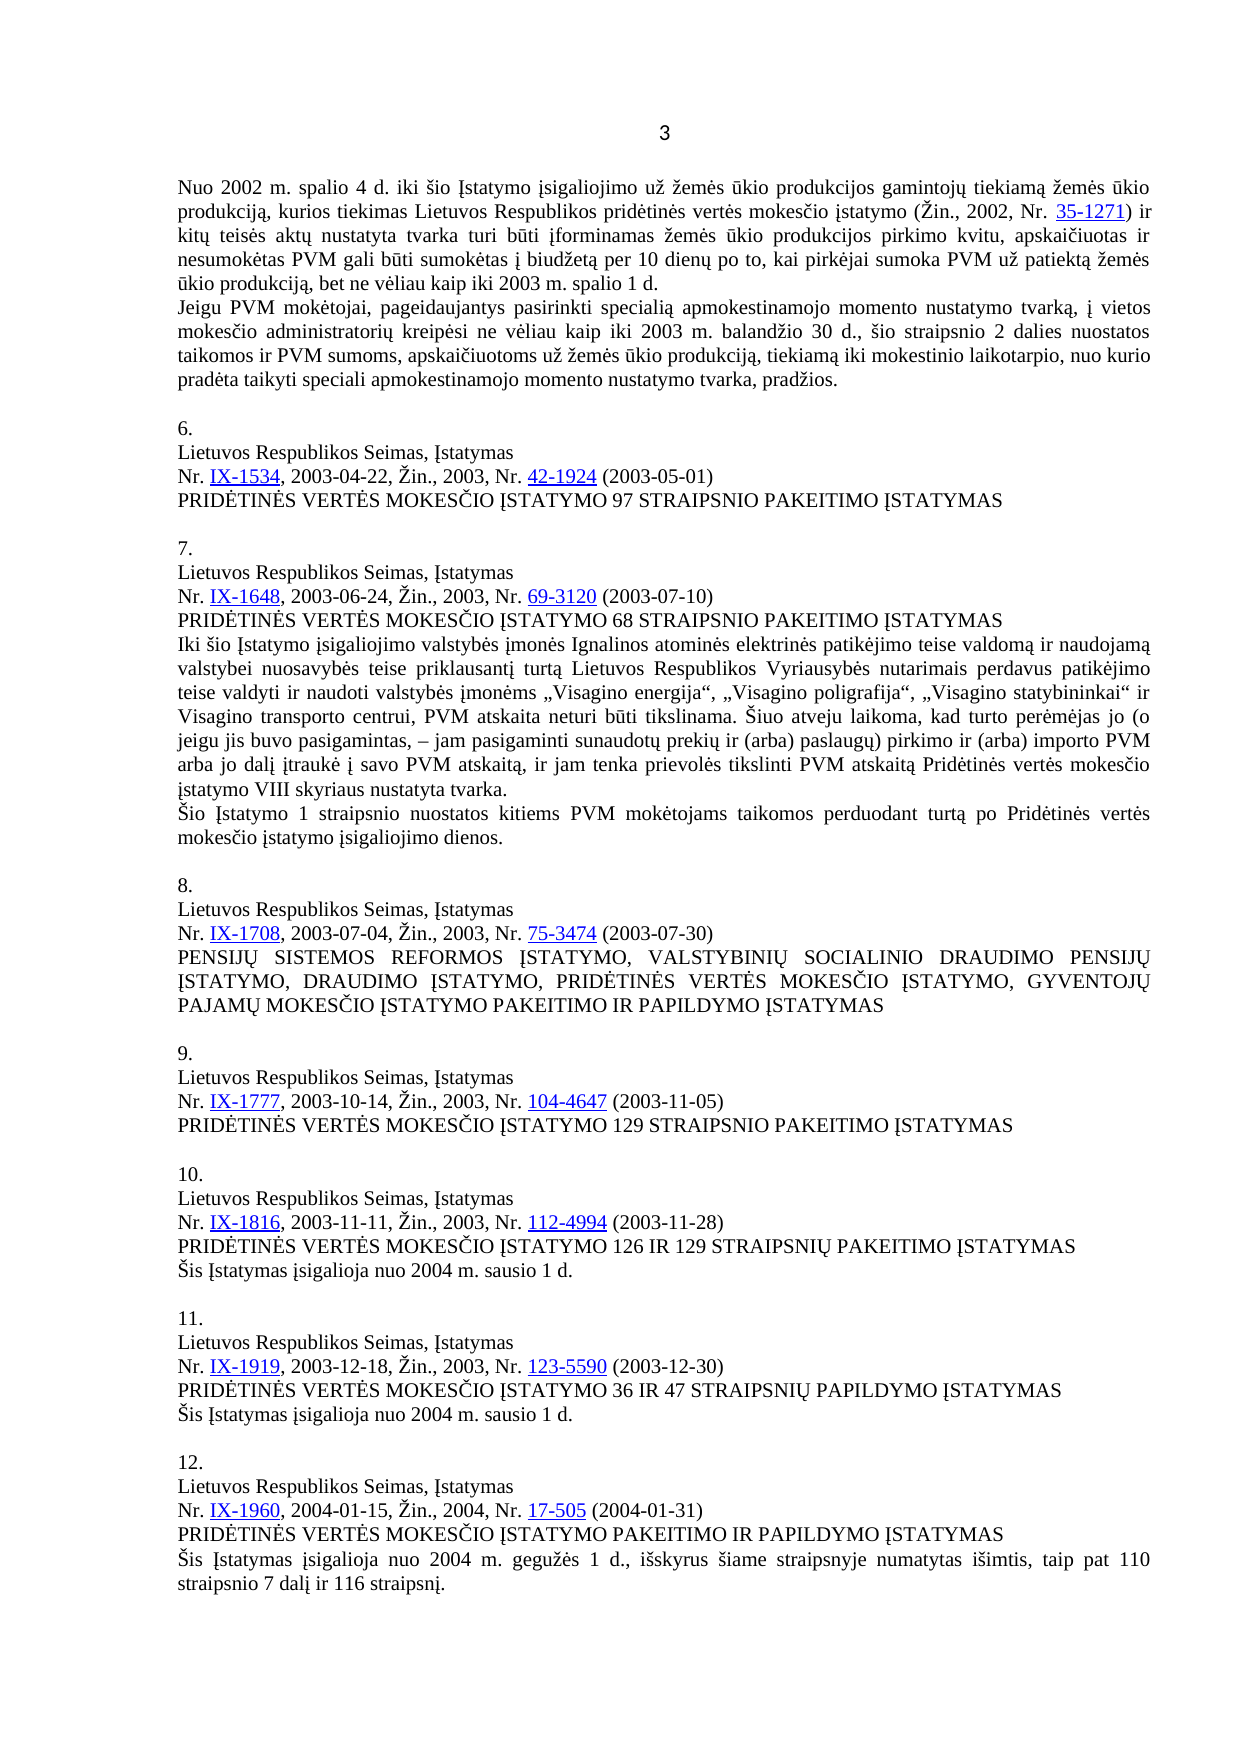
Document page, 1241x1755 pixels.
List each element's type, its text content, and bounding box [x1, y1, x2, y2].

text Nuo 2002 m. spalio 4 d. iki šio Įstatymo įsigaliojimo už žemės ūkio produkcijos gamintojų tiekiamą žemės ūkio produkciją, kurios tiekimas Lietuvos Respublikos pridėtinės vertės mokesčio įstatymo (Žin., 2002, Nr. 35-1271) ir kitų teisės aktų nustatyta tvarka turi būti įforminamas žemės ūkio produkcijos pirkimo kvitu, apskaičiuotas ir nesumokėtas PVM gali būti sumokėtas į biudžetą per 10 dienų po to, kai pirkėjai sumoka PVM už patiektą žemės ūkio produkciją, bet ne vėliau kaip iki 2003 m. spalio 1 d. [177, 175, 1152, 295]
text 10. [177, 1161, 1152, 1186]
text Nr. IX-1919, 2003-12-18, Žin., 2003, Nr. 123-5590 (2003-12-30) [177, 1354, 1152, 1378]
text PENSIJŲ SISTEMOS REFORMOS ĮSTATYMO, VALSTYBINIŲ SOCIALINIO DRAUDIMO PENSIJŲ ĮSTATYMO, DRAUDIMO ĮSTATYMO, PRIDĖTINĖS VERTĖS MOKESČIO ĮSTATYMO, GYVENTOJŲ PAJAMŲ MOKESČIO ĮSTATYMO PAKEITIMO IR PAPILDYMO ĮSTATYMAS [177, 945, 1152, 1017]
text PRIDĖTINĖS VERTĖS MOKESČIO ĮSTATYMO 129 STRAIPSNIO PAKEITIMO ĮSTATYMAS [177, 1113, 1152, 1137]
text Lietuvos Respublikos Seimas, Įstatymas [177, 1330, 1152, 1354]
text Nr. IX-1960, 2004-01-15, Žin., 2004, Nr. 17-505 (2004-01-31) [177, 1498, 1152, 1522]
text PRIDĖTINĖS VERTĖS MOKESČIO ĮSTATYMO 68 STRAIPSNIO PAKEITIMO ĮSTATYMAS [177, 608, 1152, 632]
text PRIDĖTINĖS VERTĖS MOKESČIO ĮSTATYMO 36 IR 47 STRAIPSNIŲ PAPILDYMO ĮSTATYMAS [177, 1378, 1152, 1402]
text Šio Įstatymo 1 straipsnio nuostatos kitiems PVM mokėtojams taikomos perduodant turtą po Pridėtinės vertės mokesčio įstatymo įsigaliojimo dienos. [177, 801, 1152, 849]
text Šis Įstatymas įsigalioja nuo 2004 m. sausio 1 d. [177, 1258, 1152, 1282]
text 9. [177, 1041, 1152, 1065]
text PRIDĖTINĖS VERTĖS MOKESČIO ĮSTATYMO PAKEITIMO IR PAPILDYMO ĮSTATYMAS [177, 1522, 1152, 1546]
text PRIDĖTINĖS VERTĖS MOKESČIO ĮSTATYMO 126 IR 129 STRAIPSNIŲ PAKEITIMO ĮSTATYMAS [177, 1234, 1152, 1258]
text 8. [177, 873, 1152, 897]
text Nr. IX-1648, 2003-06-24, Žin., 2003, Nr. 69-3120 (2003-07-10) [177, 584, 1152, 608]
text Iki šio Įstatymo įsigaliojimo valstybės įmonės Ignalinos atominės elektrinės patikėjimo teise valdomą ir naudojamą valstybei nuosavybės teise priklausantį turtą Lietuvos Respublikos Vyriausybės nutarimais perdavus patikėjimo teise valdyti ir naudoti valstybės įmonėms „Visagino energija“, „Visagino poligrafija“, „Visagino statybininkai“ ir Visagino transporto centrui, PVM atskaita neturi būti tikslinama. Šiuo atveju laikoma, kad turto perėmėjas jo (o jeigu jis buvo pasigamintas, – jam pasigaminti sunaudotų prekių ir (arba) paslaugų) pirkimo ir (arba) importo PVM arba jo dalį įtraukė į savo PVM atskaitą, ir jam tenka prievolės tikslinti PVM atskaitą Pridėtinės vertės mokesčio įstatymo VIII skyriaus nustatyta tvarka. [177, 632, 1152, 801]
text Nr. IX-1534, 2003-04-22, Žin., 2003, Nr. 42-1924 (2003-05-01) [177, 464, 1152, 488]
text 11. [177, 1306, 1152, 1330]
text 7. [177, 536, 1152, 560]
text Lietuvos Respublikos Seimas, Įstatymas [177, 1474, 1152, 1498]
text Nr. IX-1708, 2003-07-04, Žin., 2003, Nr. 75-3474 (2003-07-30) [177, 921, 1152, 945]
text Nr. IX-1777, 2003-10-14, Žin., 2003, Nr. 104-4647 (2003-11-05) [177, 1089, 1152, 1113]
text Lietuvos Respublikos Seimas, Įstatymas [177, 560, 1152, 584]
text Lietuvos Respublikos Seimas, Įstatymas [177, 897, 1152, 921]
text Lietuvos Respublikos Seimas, Įstatymas [177, 439, 1152, 464]
text Nr. IX-1816, 2003-11-11, Žin., 2003, Nr. 112-4994 (2003-11-28) [177, 1209, 1152, 1234]
text Šis Įstatymas įsigalioja nuo 2004 m. gegužės 1 d., išskyrus šiame straipsnyje numatytas išimtis, taip pat 110 straipsnio 7 dalį ir 116 straipsnį. [177, 1546, 1152, 1594]
text Lietuvos Respublikos Seimas, Įstatymas [177, 1065, 1152, 1089]
text Šis Įstatymas įsigalioja nuo 2004 m. sausio 1 d. [177, 1402, 1152, 1426]
text 6. [177, 416, 1152, 439]
text PRIDĖTINĖS VERTĖS MOKESČIO ĮSTATYMO 97 STRAIPSNIO PAKEITIMO ĮSTATYMAS [177, 488, 1152, 512]
text 12. [177, 1450, 1152, 1474]
text Jeigu PVM mokėtojai, pageidaujantys pasirinkti specialią apmokestinamojo momento nustatymo tvarką, į vietos mokesčio administratorių kreipėsi ne vėliau kaip iki 2003 m. balandžio 30 d., šio straipsnio 2 dalies nuostatos taikomos ir PVM sumoms, apskaičiuotoms už žemės ūkio produkciją, tiekiamą iki mokestinio laikotarpio, nuo kurio pradėta taikyti speciali apmokestinamojo momento nustatymo tvarka, pradžios. [177, 295, 1152, 391]
text Lietuvos Respublikos Seimas, Įstatymas [177, 1186, 1152, 1209]
